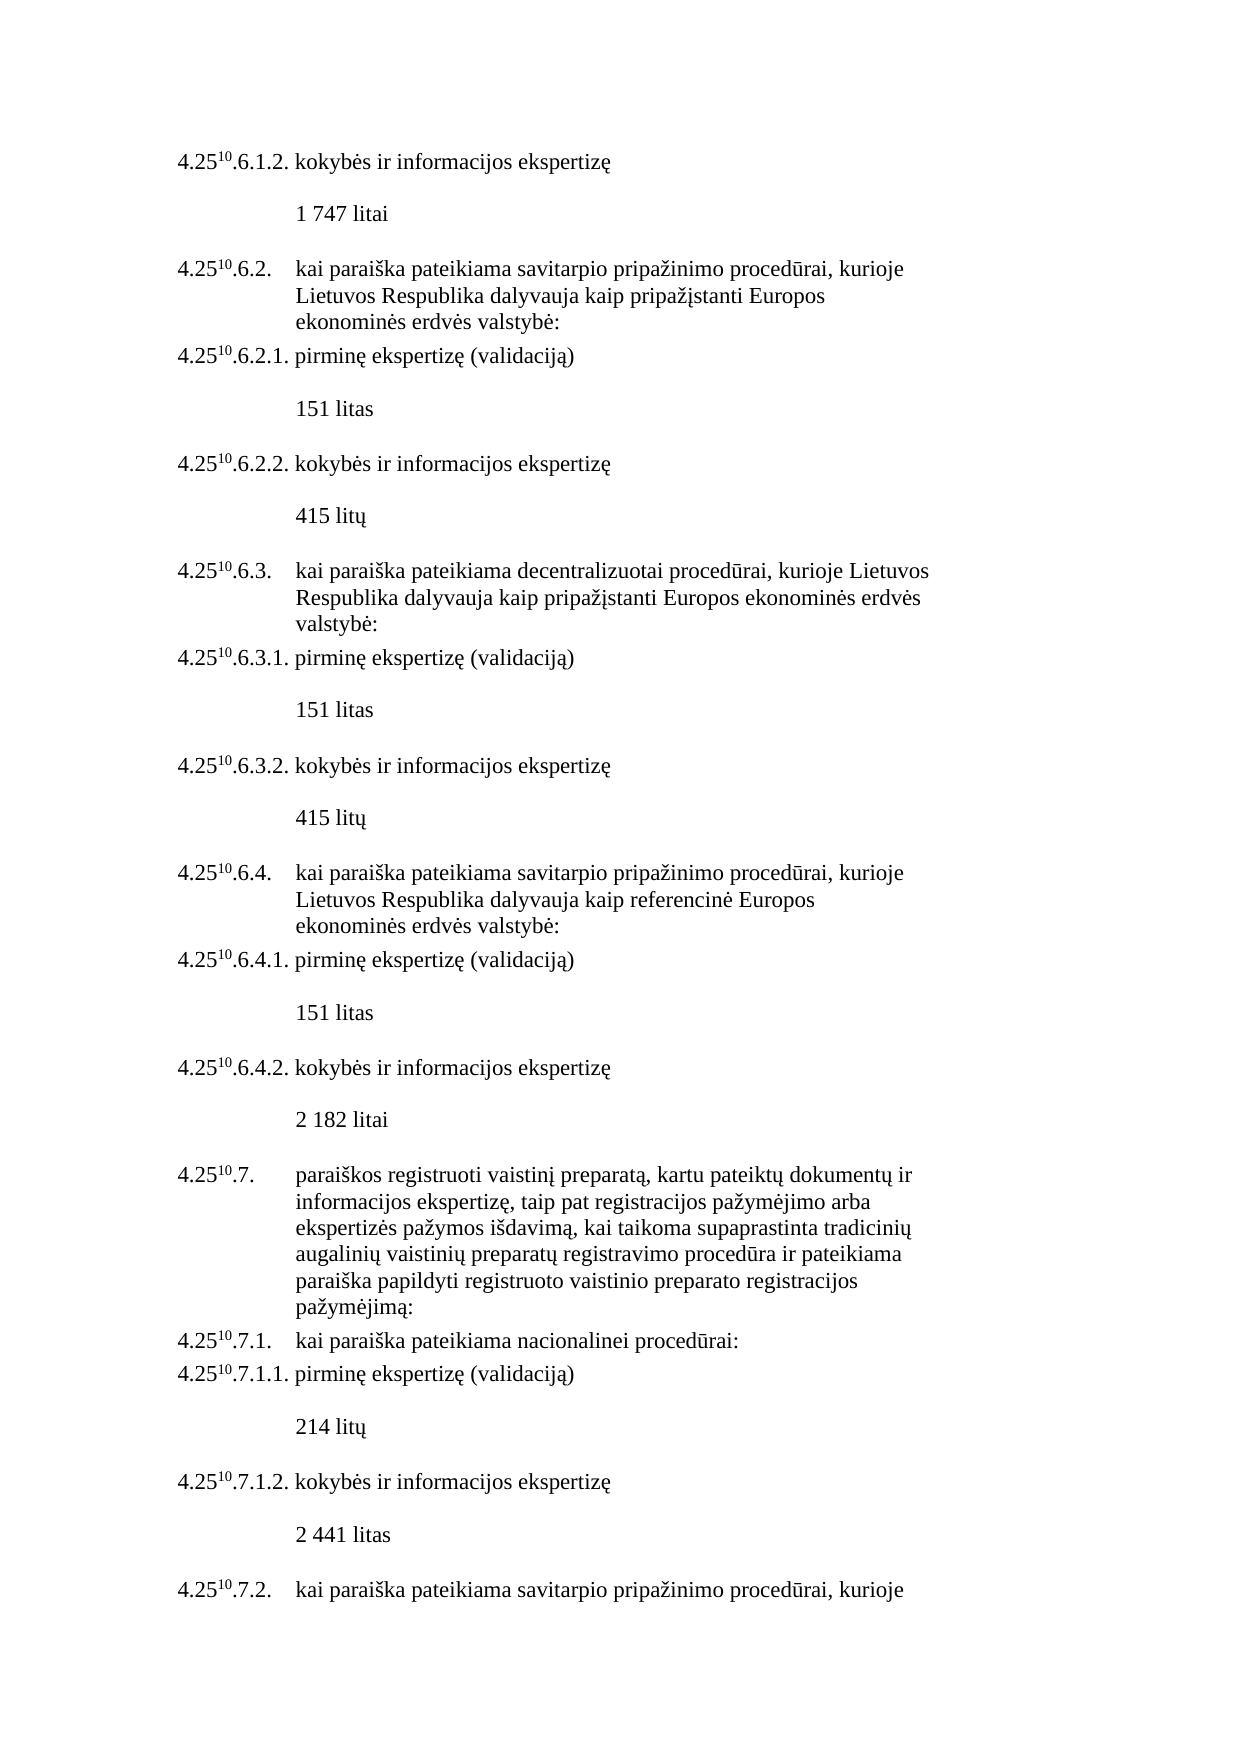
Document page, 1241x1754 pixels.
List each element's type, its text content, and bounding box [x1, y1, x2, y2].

text 4.2510.6.3.2. kokybės ir informacijos ekspertizę 415 litų [177, 752, 930, 831]
text Lietuvos Respublika dalyvauja kaip referencinė Europos [177, 886, 930, 912]
text paraiška papildyti registruoto vaistinio preparato registracijos [177, 1267, 930, 1293]
text 4.2510.6.4.2. kokybės ir informacijos ekspertizę 2 182 litai [177, 1054, 930, 1133]
text 4.2510.6.3. kai paraiška pateikiama decentralizuotai procedūrai, kurioje Lietuvos [177, 557, 930, 584]
text augalinių vaistinių preparatų registravimo procedūra ir pateikiama [177, 1241, 930, 1267]
text 4.2510.7.2. kai paraiška pateikiama savitarpio pripažinimo procedūrai, kurioje [177, 1576, 930, 1602]
text 4.2510.6.1.2. kokybės ir informacijos ekspertizę 1 747 litai [177, 148, 930, 227]
text 4.2510.7. paraiškos registruoti vaistinį preparatą, kartu pateiktų dokumentų ir [177, 1161, 930, 1188]
text ekspertizės pažymos išdavimą, kai taikoma supaprastinta tradicinių [177, 1214, 930, 1241]
text 4.2510.6.2.1. pirminę ekspertizę (validaciją) 151 litas [177, 342, 930, 421]
text 4.2510.7.1.1. pirminę ekspertizę (validaciją) 214 litų [177, 1361, 930, 1439]
text ekonominės erdvės valstybė: [177, 308, 930, 334]
text Lietuvos Respublika dalyvauja kaip pripažįstanti Europos [177, 282, 930, 308]
text 4.2510.7.1. kai paraiška pateikiama nacionalinei procedūrai: [177, 1327, 930, 1353]
text valstybė: [177, 610, 930, 637]
text Respublika dalyvauja kaip pripažįstanti Europos ekonominės erdvės [177, 584, 930, 610]
text 4.2510.6.4.1. pirminę ekspertizę (validaciją) 151 litas [177, 946, 930, 1025]
text 4.2510.6.4. kai paraiška pateikiama savitarpio pripažinimo procedūrai, kurioje [177, 859, 930, 886]
text 4.2510.6.3.1. pirminę ekspertizę (validaciją) 151 litas [177, 644, 930, 723]
text 4.2510.6.2.2. kokybės ir informacijos ekspertizę 415 litų [177, 450, 930, 529]
text ekonominės erdvės valstybė: [177, 912, 930, 938]
text pažymėjimą: [177, 1293, 930, 1319]
text 4.2510.6.2. kai paraiška pateikiama savitarpio pripažinimo procedūrai, kurioje [177, 256, 930, 282]
text informacijos ekspertizę, taip pat registracijos pažymėjimo arba [177, 1188, 930, 1214]
text 4.2510.7.1.2. kokybės ir informacijos ekspertizę 2 441 litas [177, 1468, 930, 1547]
